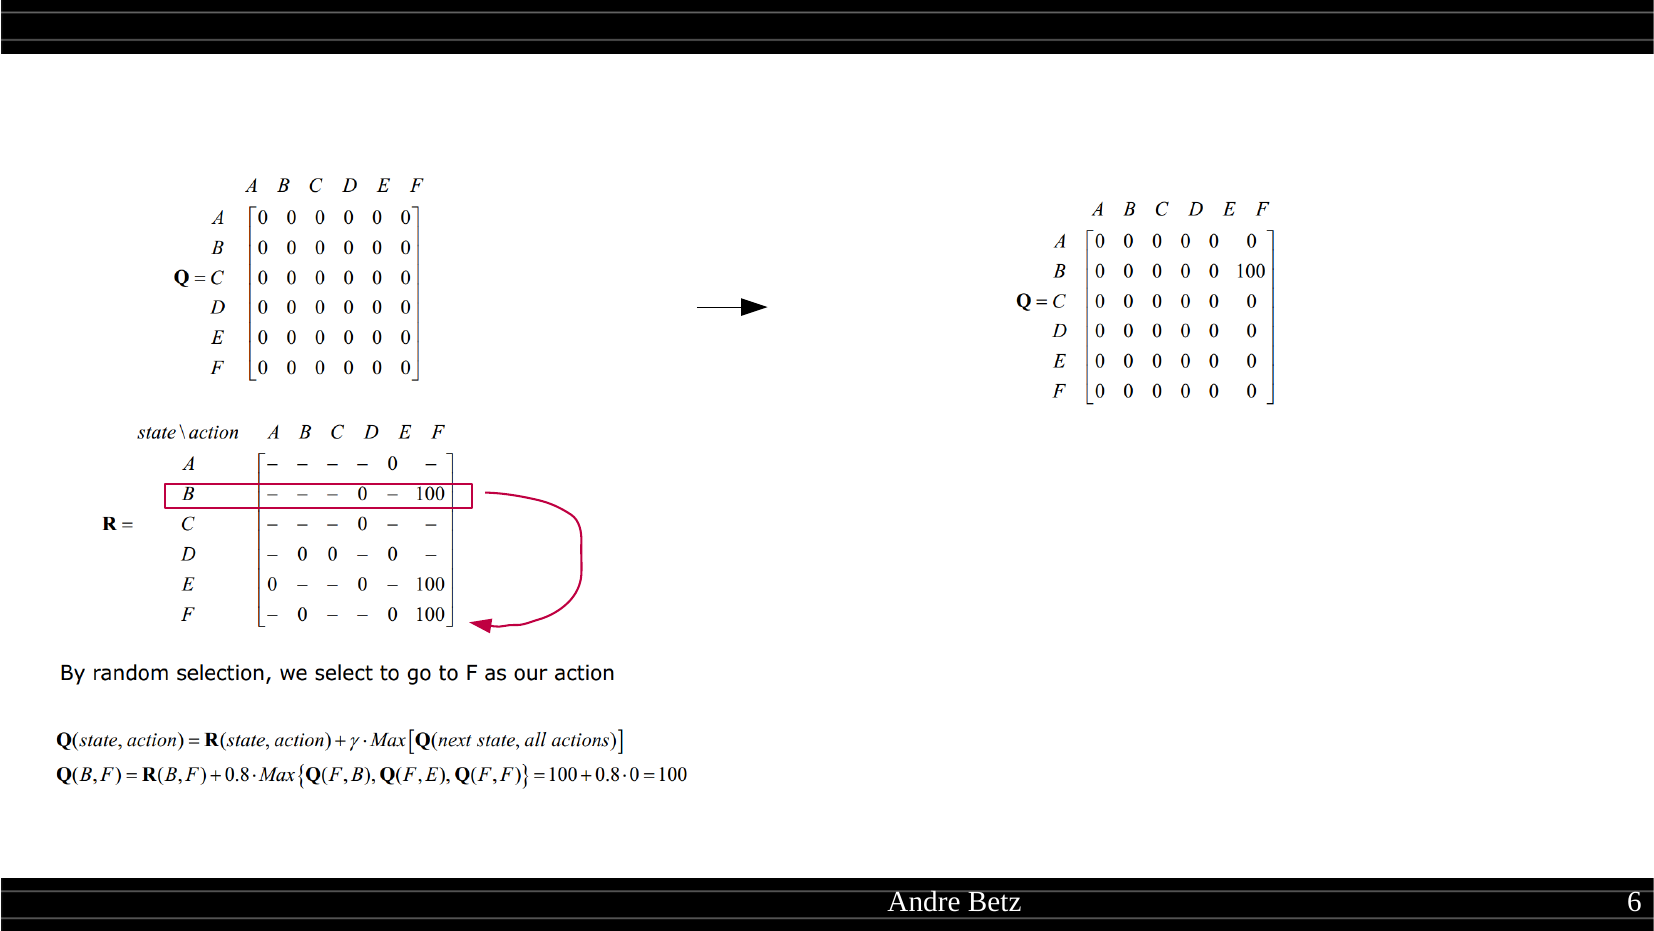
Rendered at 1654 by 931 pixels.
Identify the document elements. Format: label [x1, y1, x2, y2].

picture [153, 177, 439, 390]
picture [997, 188, 1288, 416]
picture [166, 485, 463, 507]
picture [1, 0, 1654, 54]
picture [82, 418, 463, 638]
picture [54, 661, 615, 689]
picture [46, 723, 697, 792]
picture [1, 878, 1654, 931]
